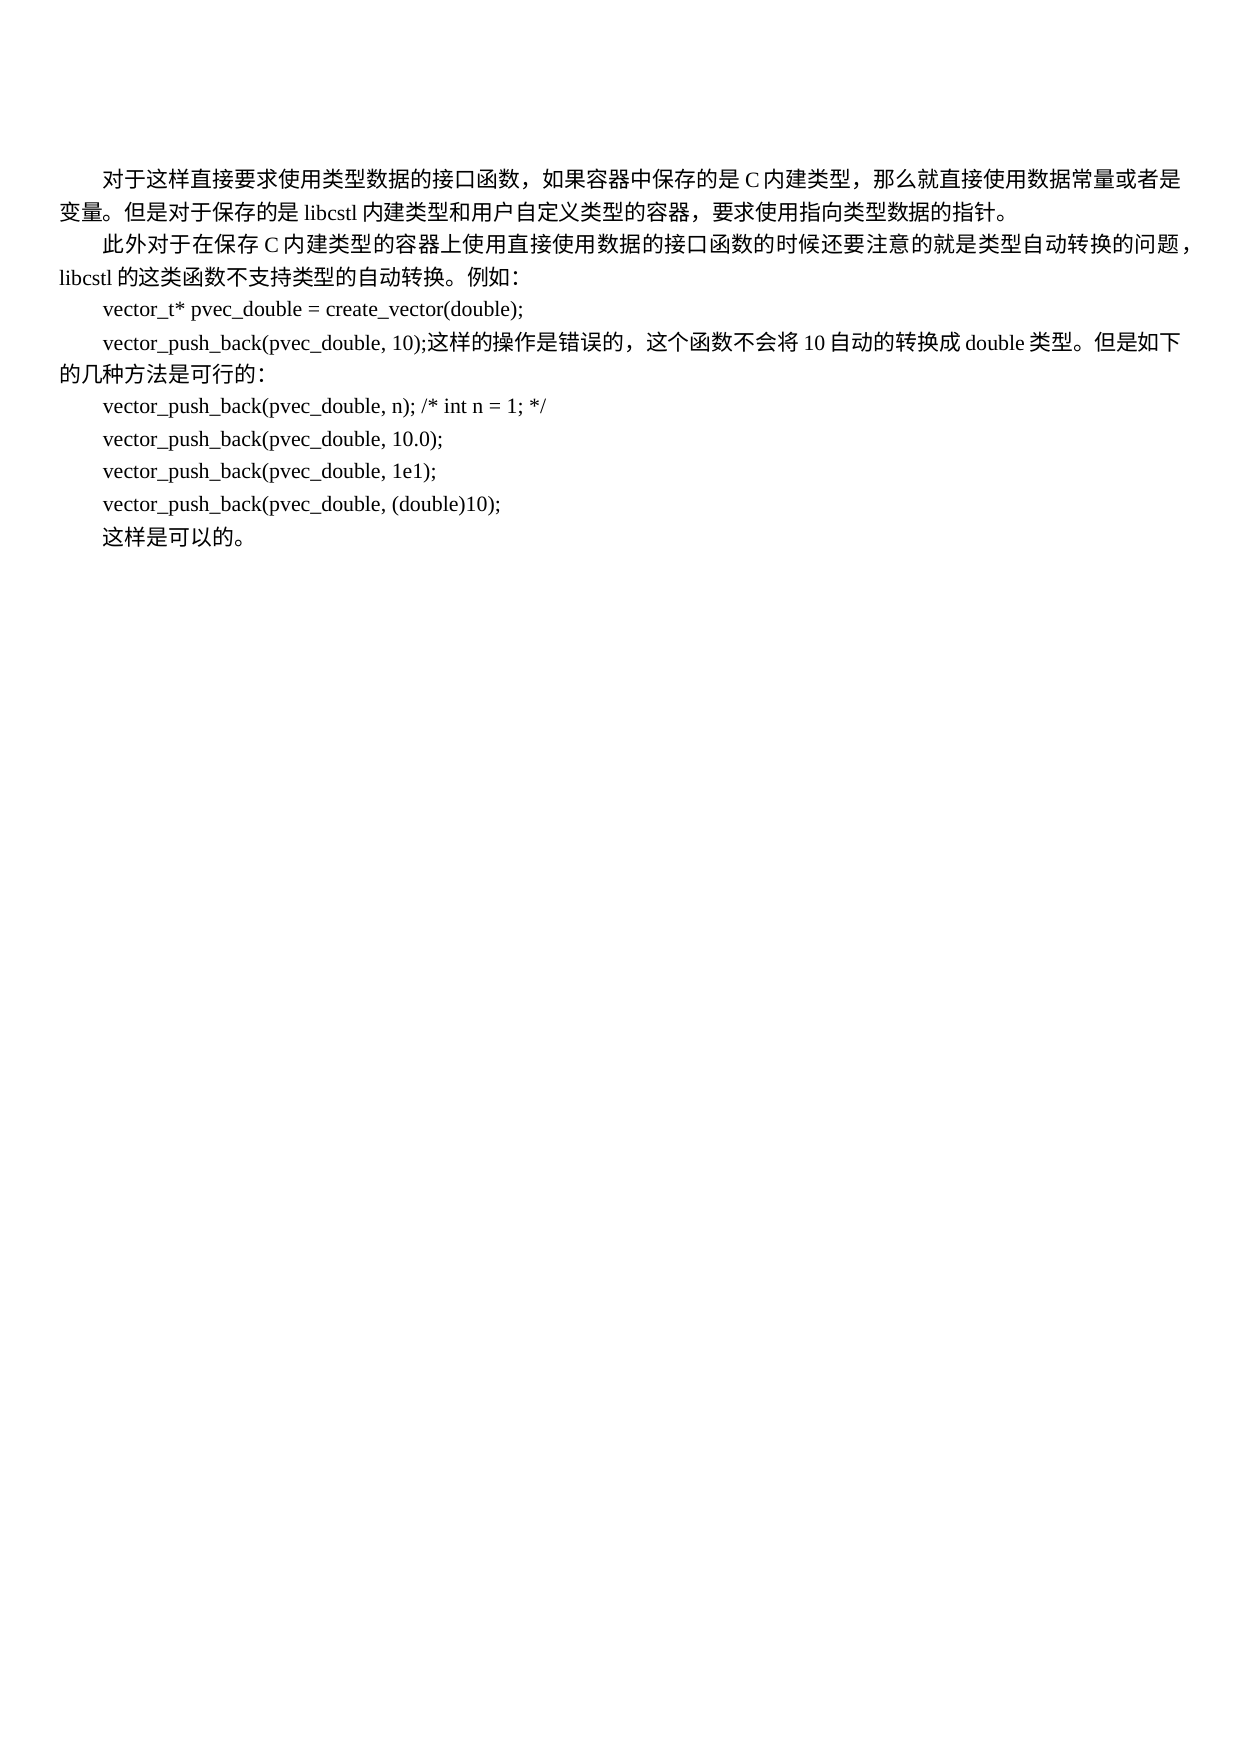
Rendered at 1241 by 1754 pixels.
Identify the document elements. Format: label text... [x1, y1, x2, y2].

text vector_push_back(pvec_double, 1e1); [59, 454, 1181, 487]
text vector_push_back(pvec_double, 10);这样的操作是错误的，这个函数不会将10自动的转换成double类型。但是如下的几种方法是可行的： [59, 324, 1181, 389]
text vector_push_back(pvec_double, 10.0); [59, 422, 1181, 454]
text vector_t* pvec_double = create_vector(double); [59, 292, 1181, 324]
text 这样是可以的。 [59, 519, 1181, 552]
text 对于这样直接要求使用类型数据的接口函数，如果容器中保存的是C内建类型，那么就直接使用数据常量或者是变量。但是对于保存的是libcstl内建类型和用户自定义类型的容器，要求使用指向类型数据的指针。 [59, 162, 1181, 227]
text 此外对于在保存C内建类型的容器上使用直接使用数据的接口函数的时候还要注意的就是类型自动转换的问题，libcstl的这类函数不支持类型的自动转换。例如： [59, 227, 1181, 292]
text vector_push_back(pvec_double, (double)10); [59, 487, 1181, 519]
text vector_push_back(pvec_double, n); /* int n = 1; */ [59, 389, 1181, 422]
